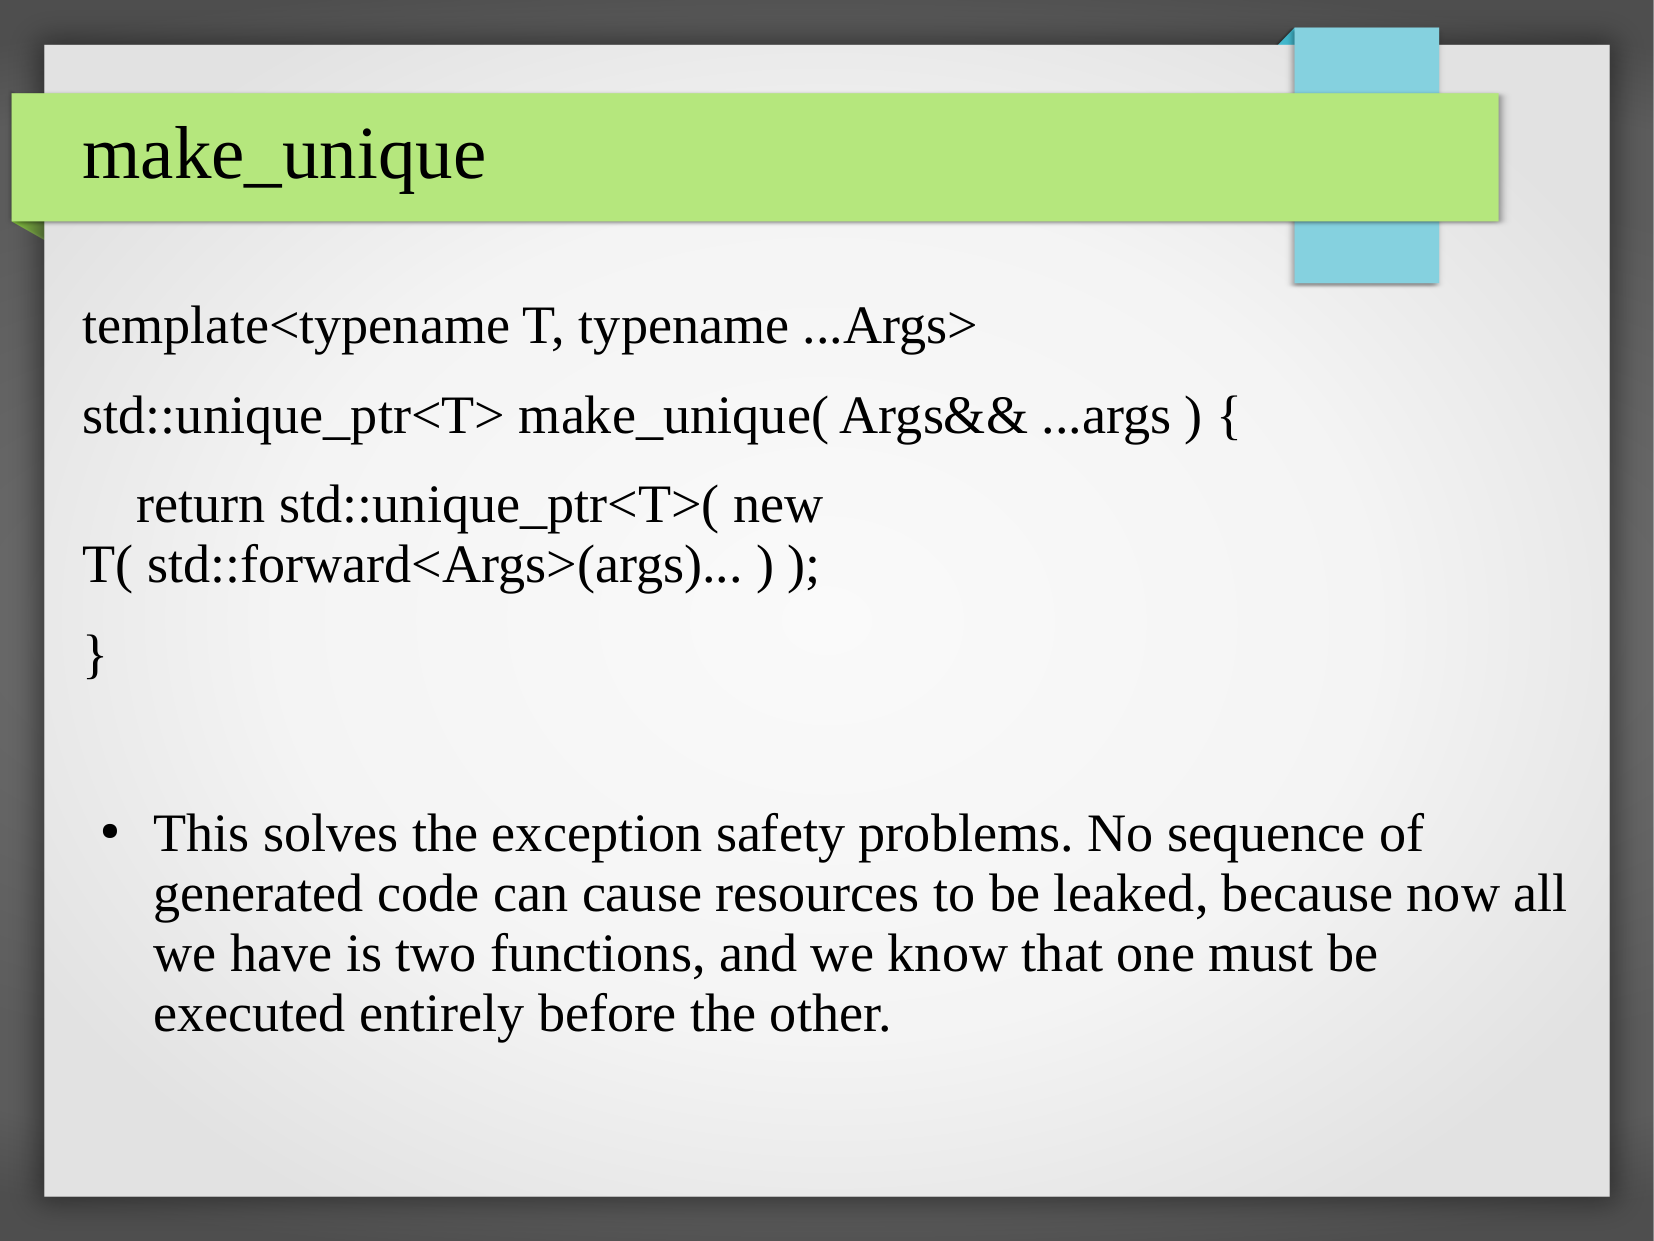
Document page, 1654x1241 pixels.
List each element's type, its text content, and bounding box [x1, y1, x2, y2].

title make_unique [82, 94, 1264, 213]
list template<typename T, typename ...Args> std::unique_ptr<T> make_unique( Args&& ...args ) { return std::unique_ptr<T>( new T( std::forward<Args>(args)... ) ); } This solves the exception safety problems. No sequence of generated code can cause resources to be leaked, because now all we have is two functions, and we know that one must be executed entirely before the other. [82, 295, 1571, 1015]
picture [0, 0, 1654, 1241]
